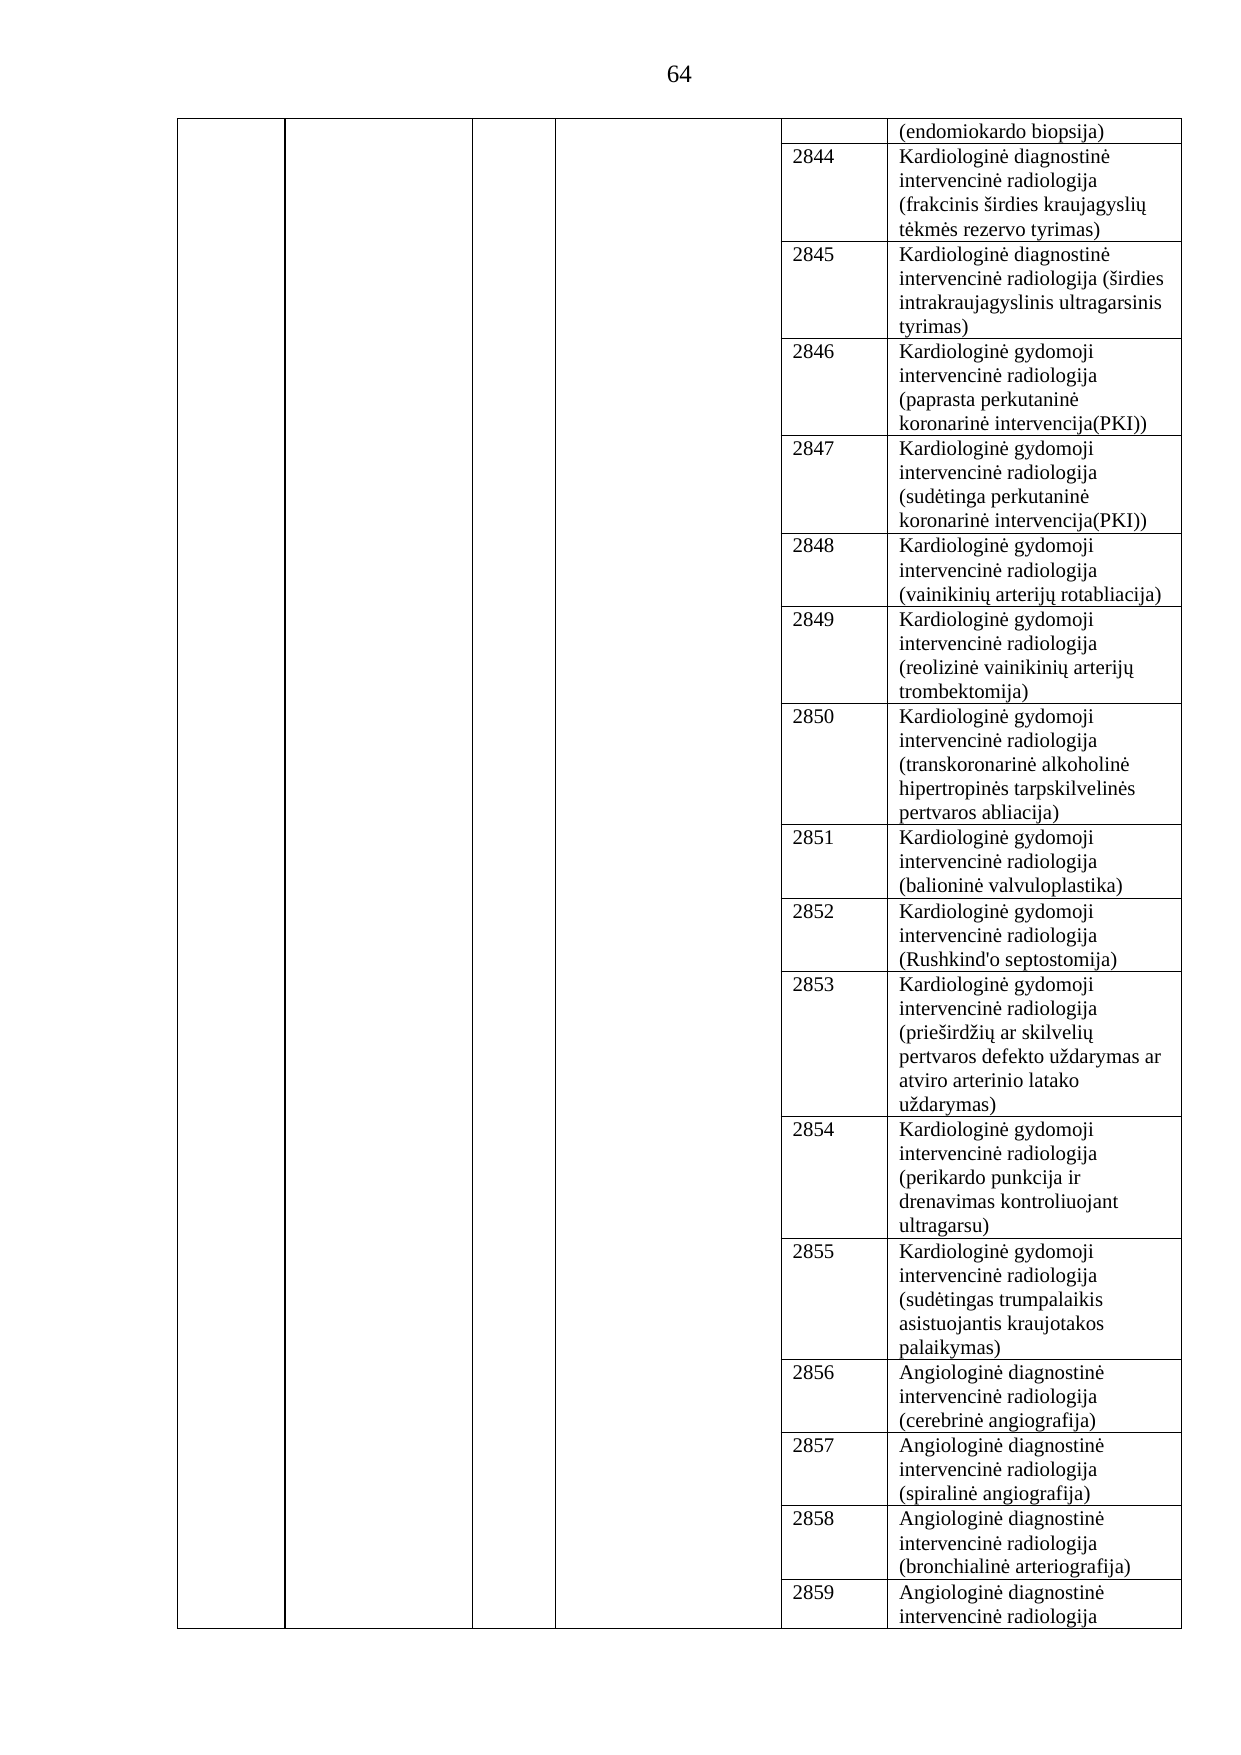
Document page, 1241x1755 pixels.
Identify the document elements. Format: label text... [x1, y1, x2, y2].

table_cell Kardiologinė gydomoji intervencinė radiologija (sudėtinga perkutaninė koronarinė intervencija(PKI)) [888, 436, 1181, 532]
table_cell 2851 [782, 825, 887, 897]
table_cell 2844 [782, 144, 887, 241]
table_cell 2857 [782, 1433, 887, 1505]
table_cell 2850 [782, 704, 887, 824]
table_cell Kardiologinė gydomoji intervencinė radiologija (paprasta perkutaninė koronarinė intervencija(PKI)) [888, 339, 1181, 435]
table_cell 2852 [782, 899, 887, 971]
table_cell Kardiologinė gydomoji intervencinė radiologija (Rushkind'o septostomija) [888, 899, 1181, 971]
table_cell 2849 [782, 607, 887, 703]
table_cell 2853 [782, 972, 887, 1116]
table_cell Kardiologinė gydomoji intervencinė radiologija (reolizinė vainikinių arterijų trombektomija) [888, 607, 1181, 703]
table_cell Kardiologinė gydomoji intervencinė radiologija (perikardo punkcija ir drenavimas kontroliuojant ultragarsu) [888, 1117, 1181, 1237]
table_cell 2848 [782, 534, 887, 606]
table_cell 2845 [782, 242, 887, 338]
table_cell 2856 [782, 1360, 887, 1432]
table_cell 2858 [782, 1506, 887, 1578]
table_cell 2855 [782, 1239, 887, 1359]
table_cell Kardiologinė gydomoji intervencinė radiologija (vainikinių arterijų rotabliacija) [888, 534, 1181, 606]
table_cell Kardiologinė gydomoji intervencinė radiologija (transkoronarinė alkoholinė hipertropinės tarpskilvelinės pertvaros abliacija) [888, 704, 1181, 824]
table_cell [556, 119, 781, 1628]
table_cell Kardiologinė gydomoji intervencinė radiologija (prieširdžių ar skilvelių pertvaros defekto uždarymas ar atviro arterinio latako uždarymas) [888, 972, 1181, 1116]
table_cell Angiologinė diagnostinė intervencinė radiologija [888, 1580, 1181, 1628]
table_cell (endomiokardo biopsija) [888, 119, 1181, 143]
table_cell Angiologinė diagnostinė intervencinė radiologija (spiralinė angiografija) [888, 1433, 1181, 1505]
table_cell [473, 119, 555, 1628]
table_cell [178, 119, 284, 1628]
table_cell Kardiologinė diagnostinė intervencinė radiologija (širdies intrakraujagyslinis ultragarsinis tyrimas) [888, 242, 1181, 338]
table_cell 2847 [782, 436, 887, 532]
table_cell 2846 [782, 339, 887, 435]
table_cell Angiologinė diagnostinė intervencinė radiologija (cerebrinė angiografija) [888, 1360, 1181, 1432]
table_cell Kardiologinė gydomoji intervencinė radiologija (balioninė valvuloplastika) [888, 825, 1181, 897]
table_cell [286, 119, 472, 1628]
table_cell Kardiologinė diagnostinė intervencinė radiologija (frakcinis širdies kraujagyslių tėkmės rezervo tyrimas) [888, 144, 1181, 241]
table_cell [782, 119, 887, 143]
table_cell 2859 [782, 1580, 887, 1628]
table_cell Kardiologinė gydomoji intervencinė radiologija (sudėtingas trumpalaikis asistuojantis kraujotakos palaikymas) [888, 1239, 1181, 1359]
table_cell Angiologinė diagnostinė intervencinė radiologija (bronchialinė arteriografija) [888, 1506, 1181, 1578]
table_cell 2854 [782, 1117, 887, 1237]
